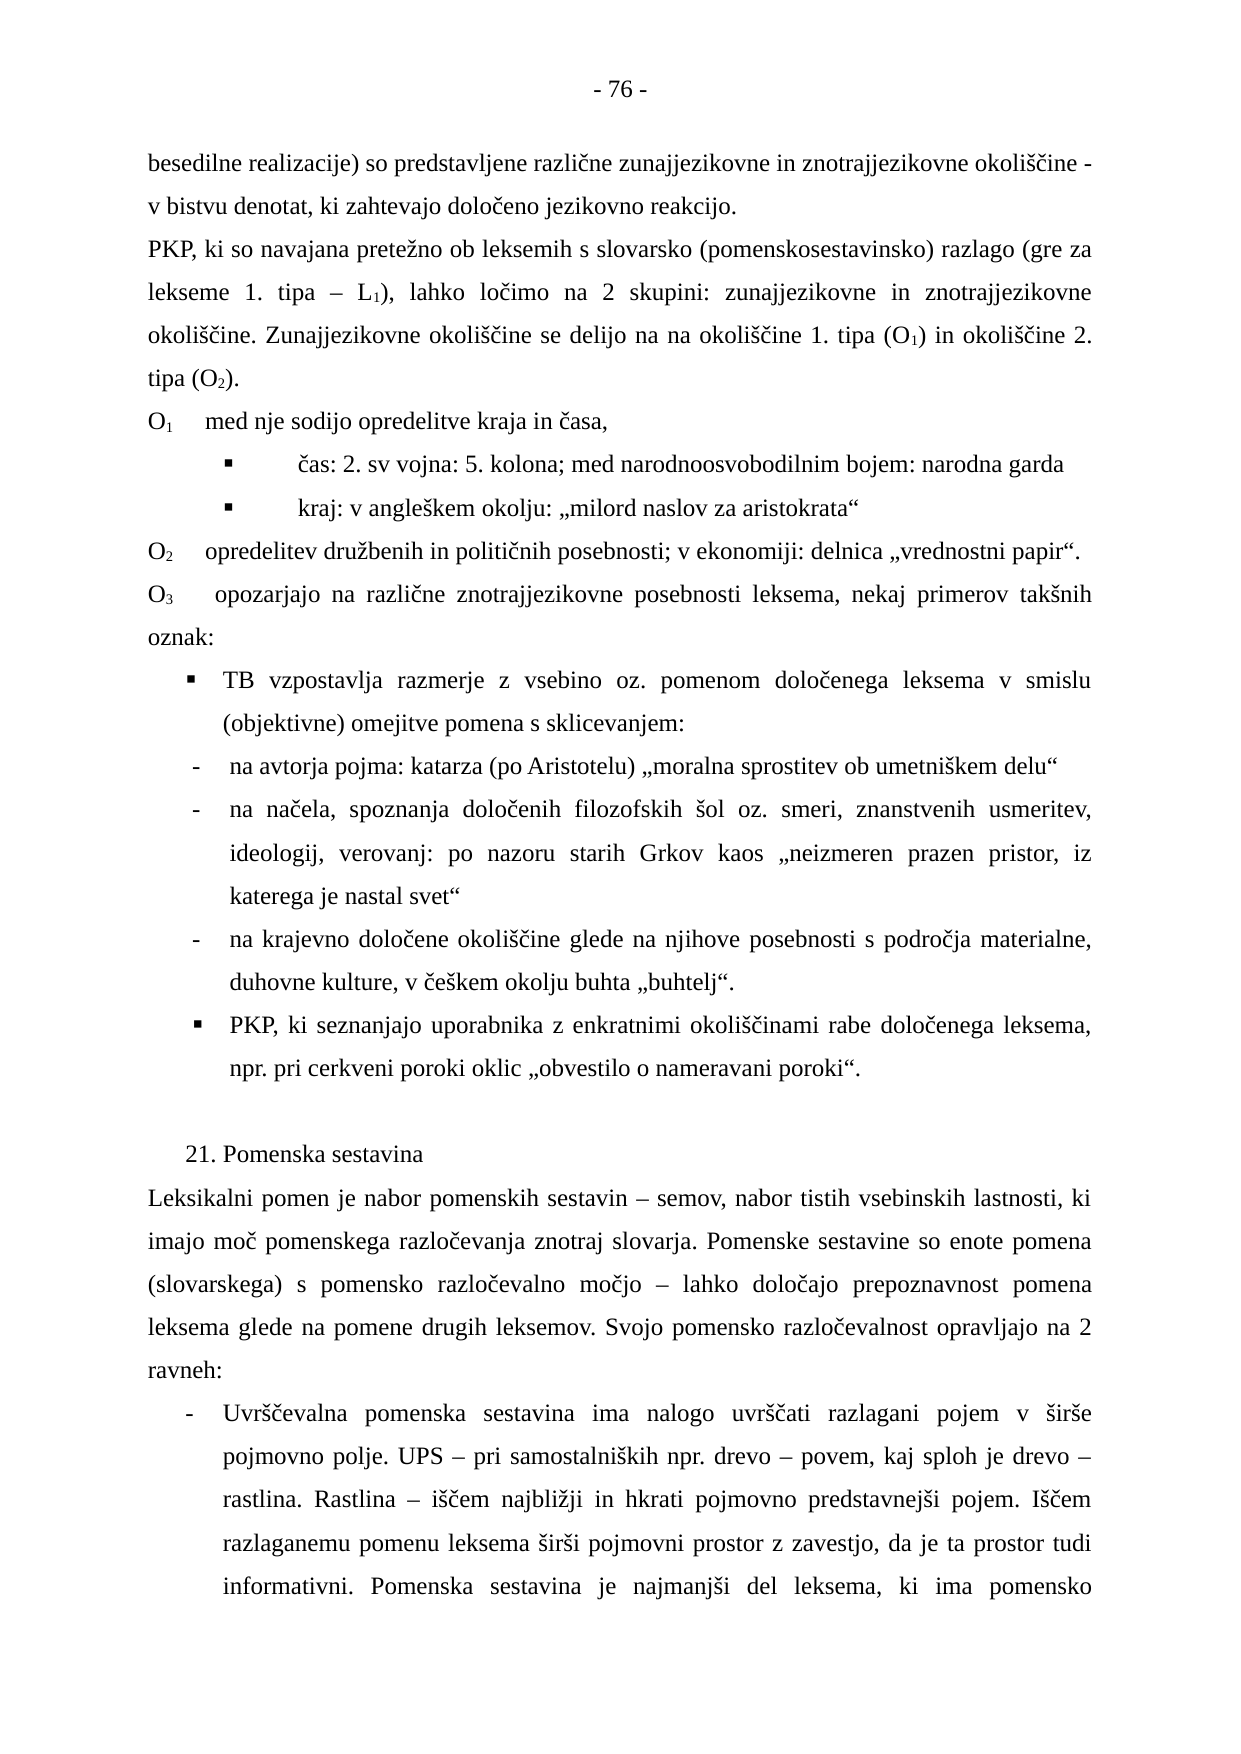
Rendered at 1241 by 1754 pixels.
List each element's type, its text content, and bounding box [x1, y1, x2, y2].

list čas: 2. sv vojna: 5. kolona; med narodnoosvobodilnim bojem: narodna garda [223, 449, 1093, 478]
list TB vzpostavlja razmerje z vsebino oz. pomenom določenega leksema v smislu (objektivne) omejitve pomena s sklicevanjem: [185, 665, 1093, 737]
list Uvrščevalna pomenska sestavina ima nalogo uvrščati razlagani pojem v širše pojmovno polje. UPS – pri samostalniških npr. drevo – povem, kaj sploh je drevo – rastlina. Rastlina – iščem najbližji in hkrati pojmovno predstavnejši pojem. Iščem razlaganemu pomenu leksema širši pojmovni prostor z zavestjo, da je ta prostor tudi informativni. Pomenska sestavina je najmanjši del leksema, ki ima pomensko [185, 1398, 1093, 1599]
text O2  opredelitev družbenih in političnih posebnosti; v ekonomiji: delnica „vrednostni papir“. [148, 536, 1093, 564]
list Pomenska sestavina [185, 1139, 1093, 1168]
list kraj: v angleškem okolju: „milord naslov za aristokrata“ [223, 493, 1093, 521]
text PKP, ki so navajana pretežno ob leksemih s slovarsko (pomenskosestavinsko) razlago (gre za lekseme 1. tipa – L1), lahko ločimo na 2 skupini: zunajjezikovne in znotrajjezikovne okoliščine. Zunajjezikovne okoliščine se delijo na na okoliščine 1. tipa (O1) in okoliščine 2. tipa (O2). [148, 234, 1093, 392]
list na načela, spoznanja določenih filozofskih šol oz. smeri, znanstvenih usmeritev, ideologij, verovanj: po nazoru starih Grkov kaos „neizmeren prazen pristor, iz katerega je nastal svet“ [192, 794, 1093, 909]
text besedilne realizacije) so predstavljene različne zunajjezikovne in znotrajjezikovne okoliščine - v bistvu denotat, ki zahtevajo določeno jezikovno reakcijo. [148, 148, 1093, 219]
list na avtorja pojma: katarza (po Aristotelu) „moralna sprostitev ob umetniškem delu“ [192, 751, 1093, 780]
text Leksikalni pomen je nabor pomenskih sestavin – semov, nabor tistih vsebinskih lastnosti, ki imajo moč pomenskega razločevanja znotraj slovarja. Pomenske sestavine so enote pomena (slovarskega) s pomensko razločevalno močjo – lahko določajo prepoznavnost pomena leksema glede na pomene drugih leksemov. Svojo pomensko razločevalnost opravljajo na 2 ravneh: [148, 1183, 1093, 1384]
text O3  opozarjajo na različne znotrajjezikovne posebnosti leksema, nekaj primerov takšnih oznak: [148, 579, 1093, 651]
list PKP, ki seznanjajo uporabnika z enkratnimi okoliščinami rabe določenega leksema, npr. pri cerkveni poroki oklic „obvestilo o nameravani poroki“. [192, 1010, 1093, 1082]
list na krajevno določene okoliščine glede na njihove posebnosti s področja materialne, duhovne kulture, v češkem okolju buhta „buhtelj“. [192, 924, 1093, 996]
text O1  med nje sodijo opredelitve kraja in časa, [148, 406, 1093, 435]
